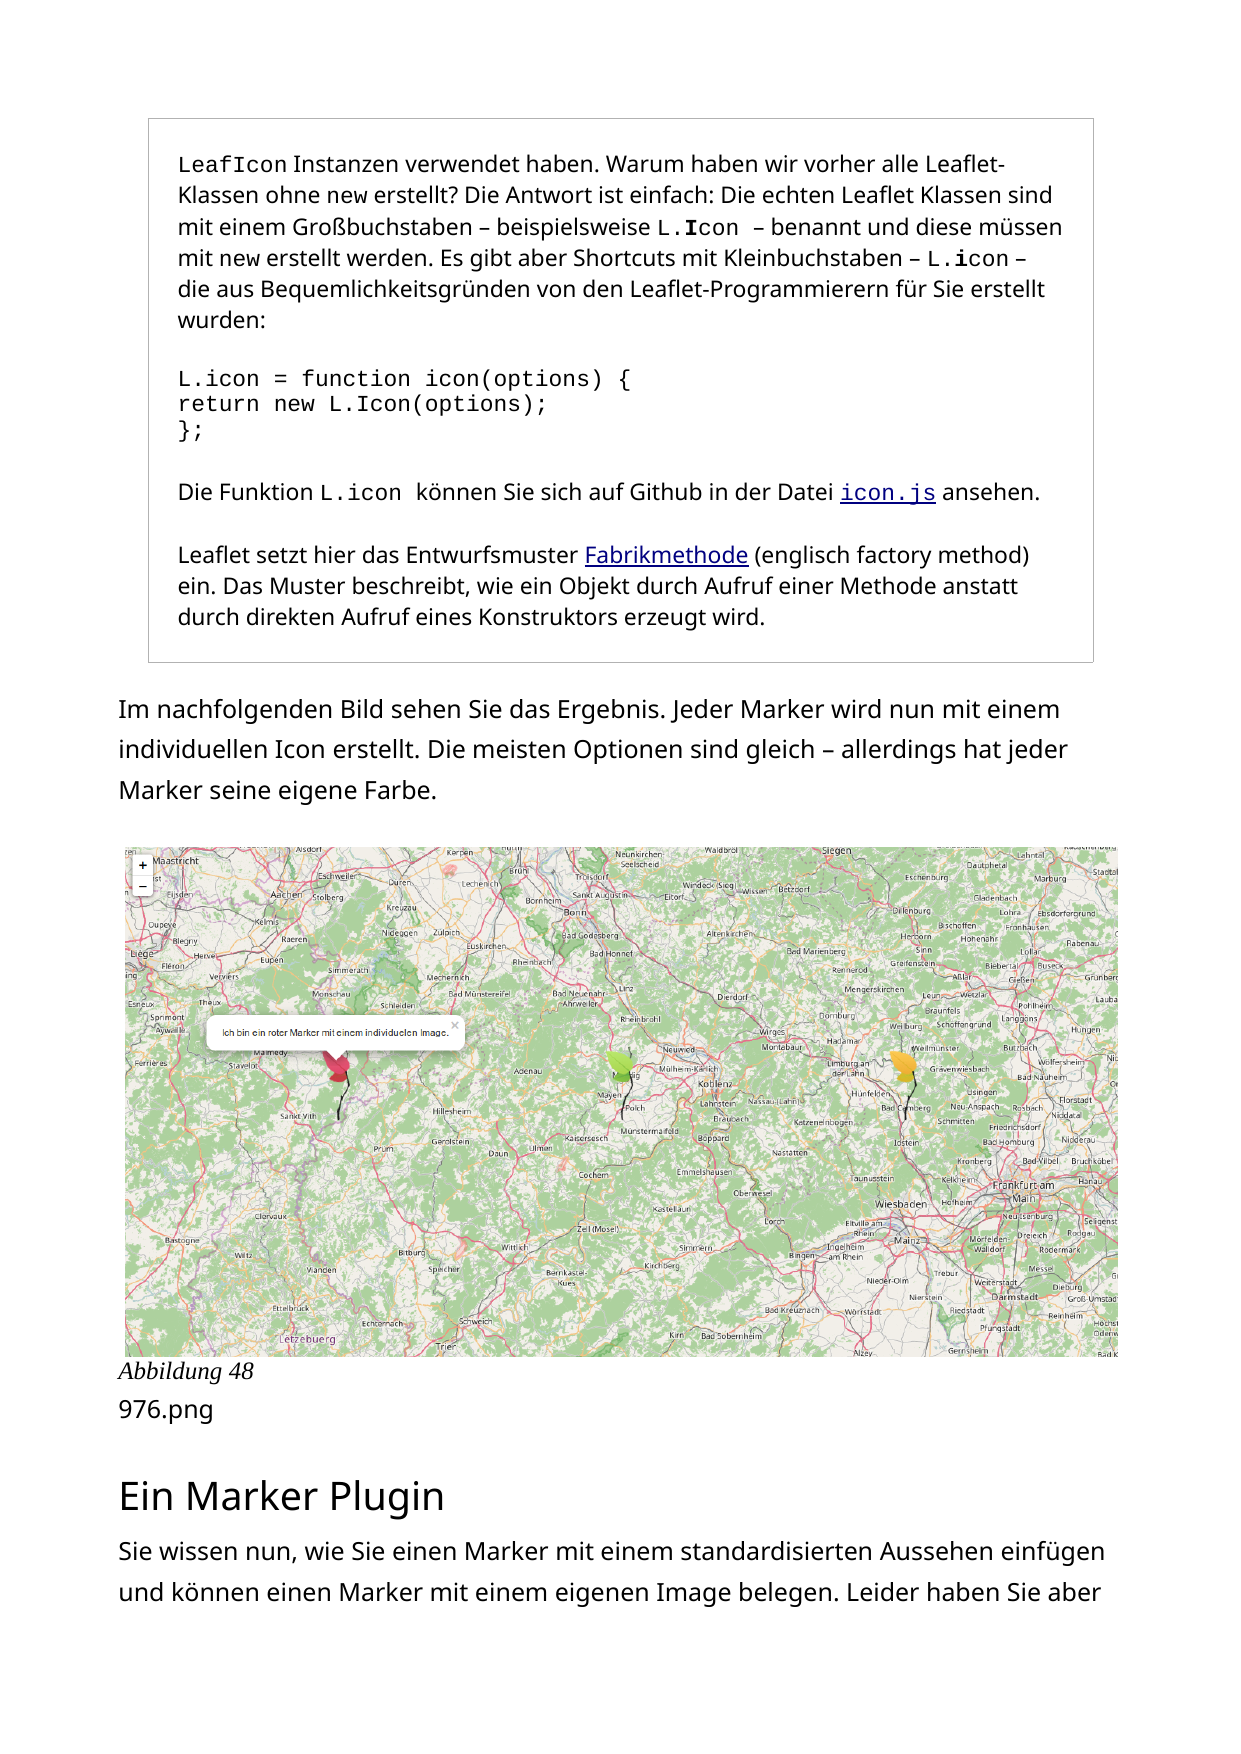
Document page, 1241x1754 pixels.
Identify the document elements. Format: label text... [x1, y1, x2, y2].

picture [118, 841, 1123, 1357]
subtitle Ein Marker Plugin [118, 1468, 1122, 1522]
text Abbildung 48 [118, 1357, 1122, 1385]
text Sie wissen nun, wie Sie einen Marker mit einem standardisierten Aussehen einfügen und können einen Marker mit einem eigenen Image belegen. Leider haben Sie aber [118, 1534, 1122, 1609]
text 976.png [118, 1385, 1122, 1426]
text LeafIcon Instanzen verwendet haben. Warum haben wir vorher alle Leaflet-Klassen ohne new erstellt? Die Antwort ist einfach: Die echten Leaflet Klassen sind mit einem Großbuchstaben – beispielsweise L.Icon – benannt und diese müssen mit new erstellt werden. Es gibt aber Shortcuts mit Kleinbuchstaben – L.icon – die aus Bequemlichkeitsgründen von den Leaflet-Programmierern für Sie erstellt wurden: L.icon = function icon(options) { return new L.Icon(options); }; Die Funktion L.icon können Sie sich auf Github in der Datei icon.js ansehen. Leaflet setzt hier das Entwurfsmuster Fabrikmethode (englisch factory method) ein. Das Muster beschreibt, wie ein Objekt durch Aufruf einer Methode anstatt durch direkten Aufruf eines Konstruktors erzeugt wird. [149, 119, 1093, 662]
text [118, 828, 1122, 841]
text Im nachfolgenden Bild sehen Sie das Ergebnis. Jeder Marker wird nun mit einem individuellen Icon erstellt. Die meisten Optionen sind gleich – allerdings hat jeder Marker seine eigene Farbe. [118, 691, 1122, 807]
